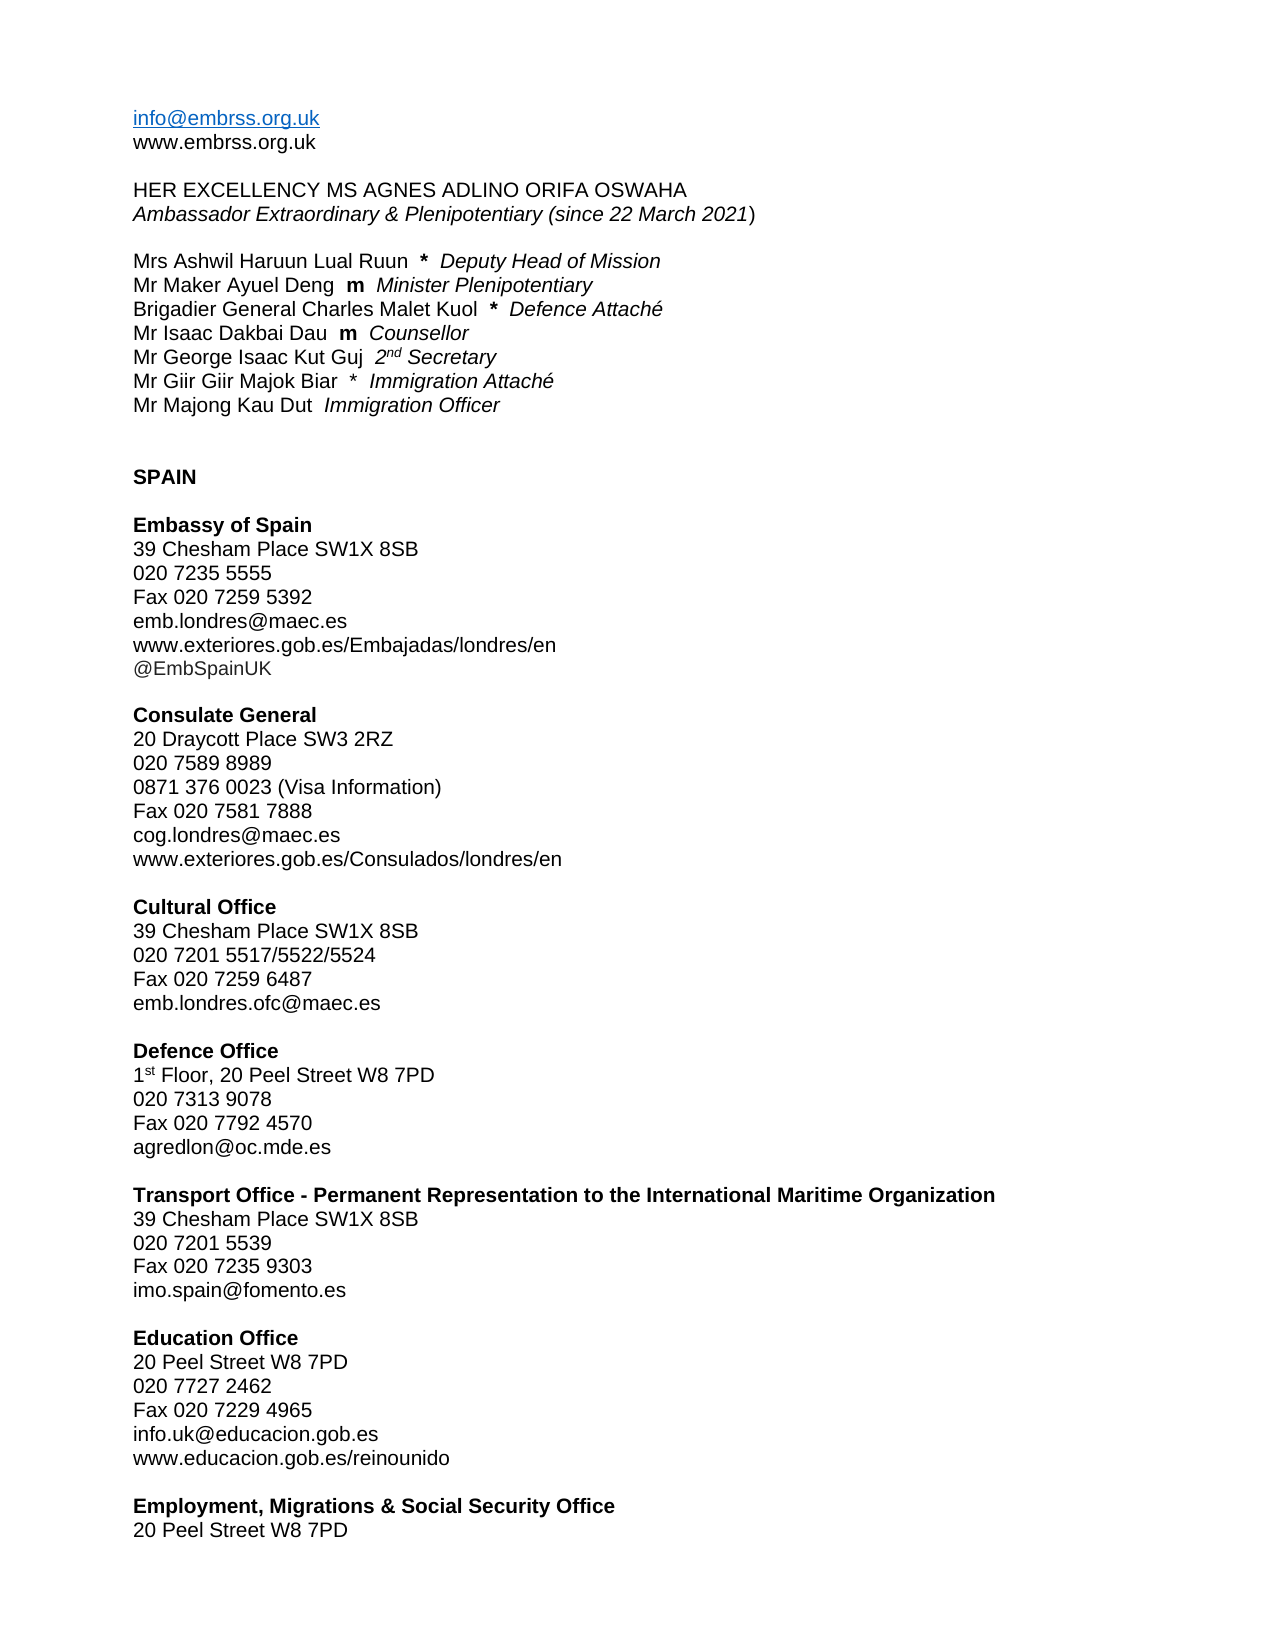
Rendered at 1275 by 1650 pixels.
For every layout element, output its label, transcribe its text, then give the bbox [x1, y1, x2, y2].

text Mr Majong Kau Dut Immigration Officer [133, 393, 1181, 417]
text Mr Maker Ayuel Deng m Minister Plenipotentiary [133, 273, 1181, 297]
text @EmbSpainUK [133, 657, 1181, 679]
text 020 7201 5517/5522/5524 [133, 943, 1181, 967]
text cog.londres@maec.es [133, 823, 1181, 847]
text emb.londres@maec.es [133, 609, 1181, 633]
text imo.spain@fomento.es [133, 1278, 1181, 1302]
text Consulate General [133, 703, 1181, 727]
text 0871 376 0023 (Visa Information) [133, 775, 1181, 799]
text Mr George Isaac Kut Guj 2nd Secretary [133, 345, 1181, 369]
text Fax 020 7259 6487 [133, 967, 1181, 991]
text www.embrss.org.uk [133, 129, 1181, 153]
text Cultural Office [133, 895, 1181, 919]
text info.uk@educacion.gob.es [133, 1422, 1181, 1446]
text Mr Isaac Dakbai Dau m Counsellor [133, 321, 1181, 345]
text SPAIN [133, 465, 1181, 489]
text Fax 020 7792 4570 [133, 1111, 1181, 1134]
text 39 Chesham Place SW1X 8SB [133, 1206, 1181, 1230]
text 020 7589 8989 [133, 751, 1181, 775]
text 020 7313 9078 [133, 1087, 1181, 1111]
text Embassy of Spain [133, 513, 1181, 537]
text Defence Office [133, 1039, 1181, 1063]
text 020 7235 5555 [133, 561, 1181, 585]
text agredlon@oc.mde.es [133, 1134, 1181, 1158]
text Mr Giir Giir Majok Biar * Immigration Attaché [133, 369, 1181, 393]
text www.exteriores.gob.es/Embajadas/londres/en [133, 633, 1181, 657]
text Fax 020 7259 5392 [133, 585, 1181, 609]
text 20 Draycott Place SW3 2RZ [133, 727, 1181, 751]
text Fax 020 7229 4965 [133, 1398, 1181, 1422]
text Fax 020 7235 9303 [133, 1254, 1181, 1278]
text Transport Office - Permanent Representation to the International Maritime Organization [133, 1182, 1181, 1206]
text Education Office [133, 1326, 1181, 1350]
text www.exteriores.gob.es/Consulados/londres/en [133, 847, 1181, 871]
text Employment, Migrations & Social Security Office [133, 1494, 1181, 1518]
text 020 7201 5539 [133, 1230, 1181, 1254]
text HER EXCELLENCY MS AGNES ADLINO ORIFA OSWAHA [133, 177, 1181, 201]
text 20 Peel Street W8 7PD [133, 1518, 1181, 1542]
text info@embrss.org.uk [133, 106, 1181, 129]
text emb.londres.ofc@maec.es [133, 991, 1181, 1015]
text 020 7727 2462 [133, 1374, 1181, 1398]
text www.educacion.gob.es/reinounido [133, 1446, 1181, 1470]
text 39 Chesham Place SW1X 8SB [133, 919, 1181, 943]
text Ambassador Extraordinary & Plenipotentiary (since 22 March 2021) [133, 201, 1181, 225]
text 39 Chesham Place SW1X 8SB [133, 537, 1181, 561]
text Fax 020 7581 7888 [133, 799, 1181, 823]
text Brigadier General Charles Malet Kuol * Defence Attaché [133, 297, 1181, 321]
text 1st Floor, 20 Peel Street W8 7PD [133, 1063, 1181, 1087]
text 20 Peel Street W8 7PD [133, 1350, 1181, 1374]
text Mrs Ashwil Haruun Lual Ruun * Deputy Head of Mission [133, 249, 1181, 273]
